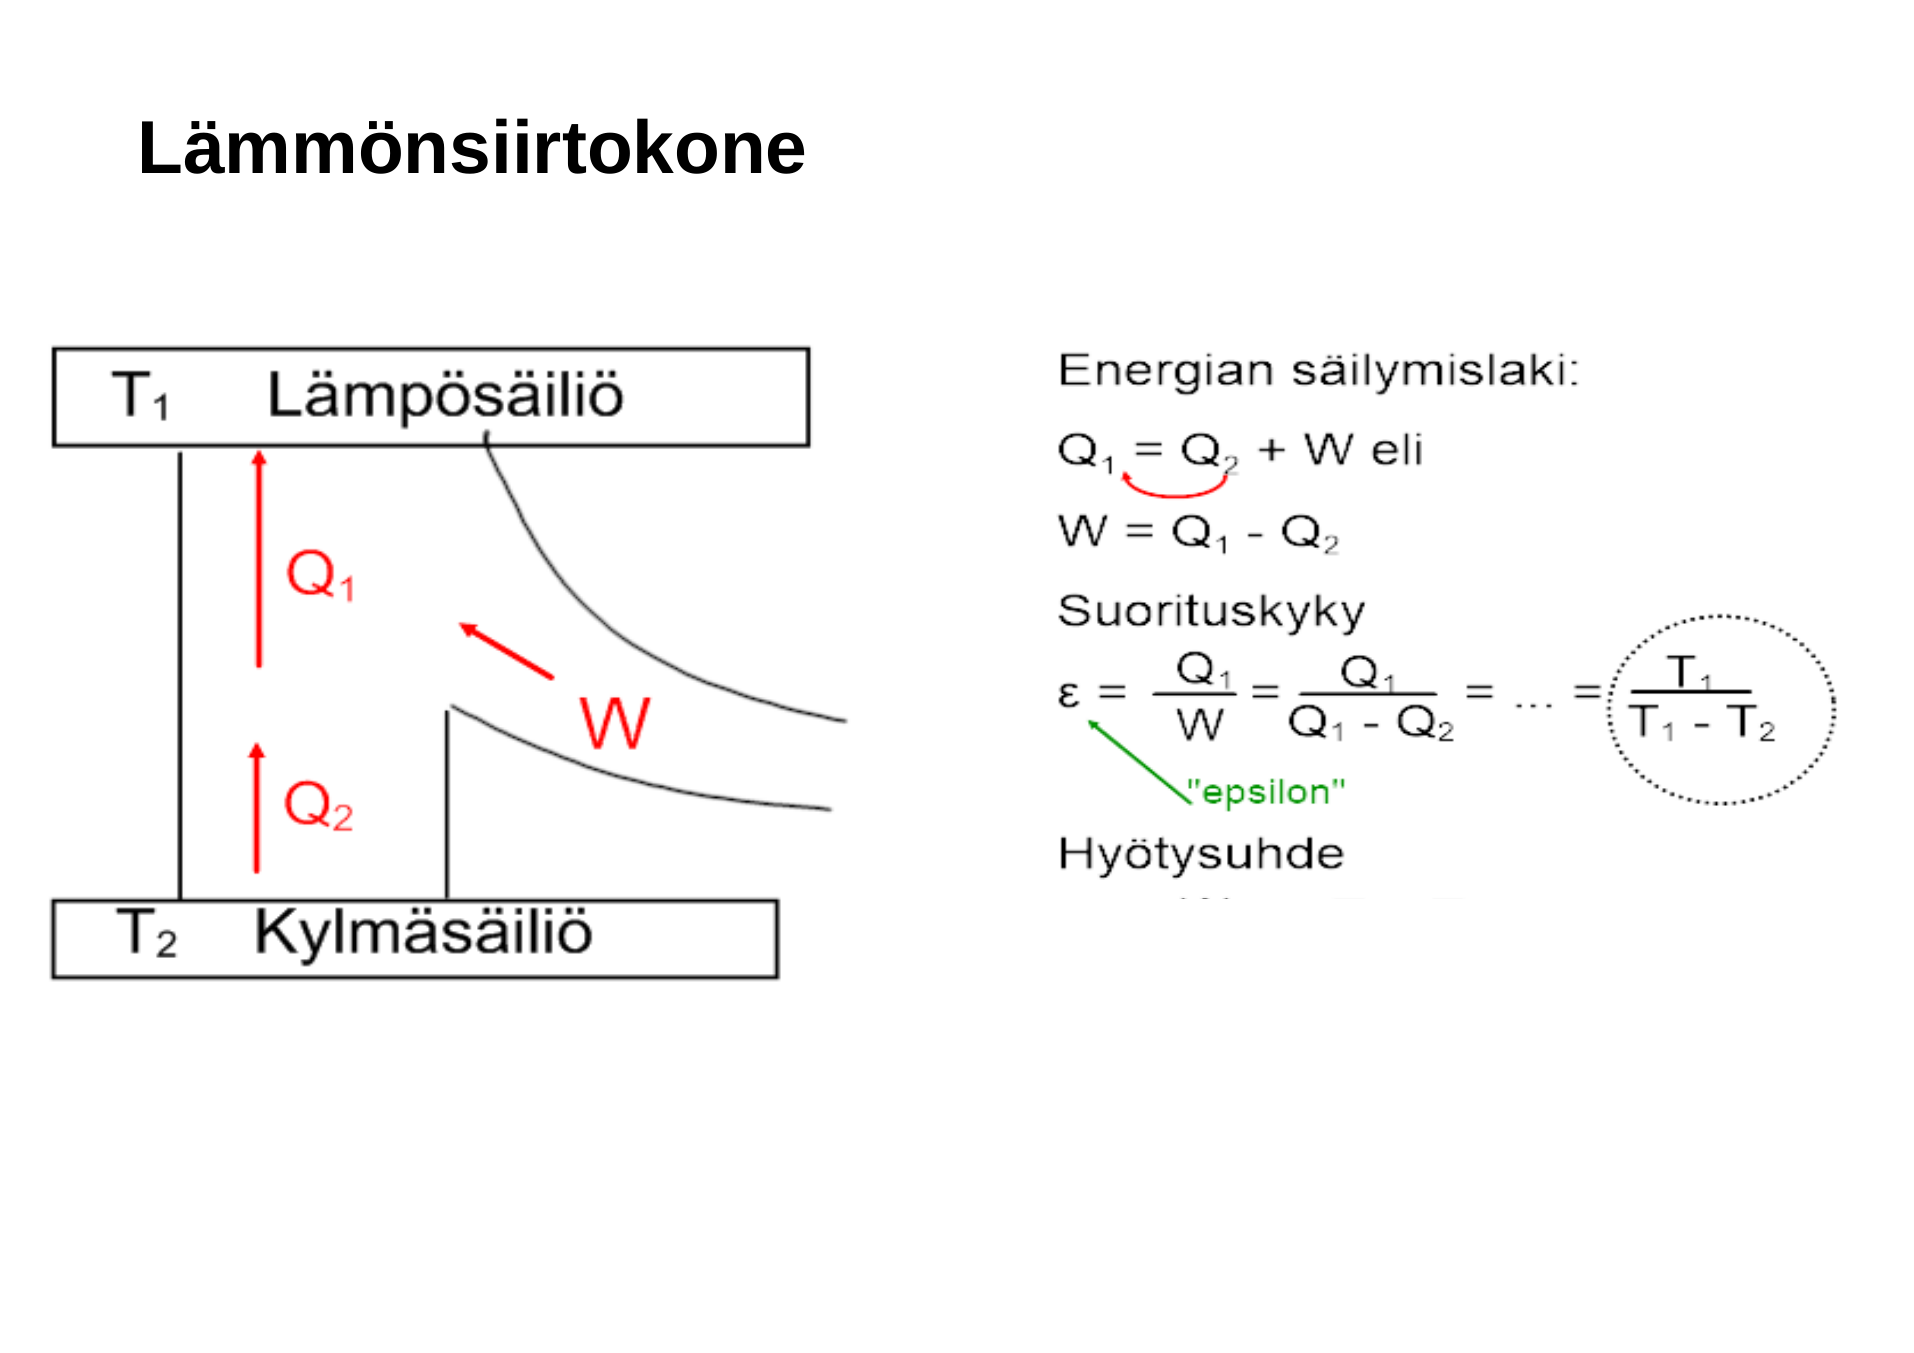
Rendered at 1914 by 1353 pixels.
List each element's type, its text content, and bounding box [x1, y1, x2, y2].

picture [27, 312, 877, 1005]
picture [1021, 309, 1873, 899]
text_box Lämmönsiirtokone [122, 77, 934, 207]
